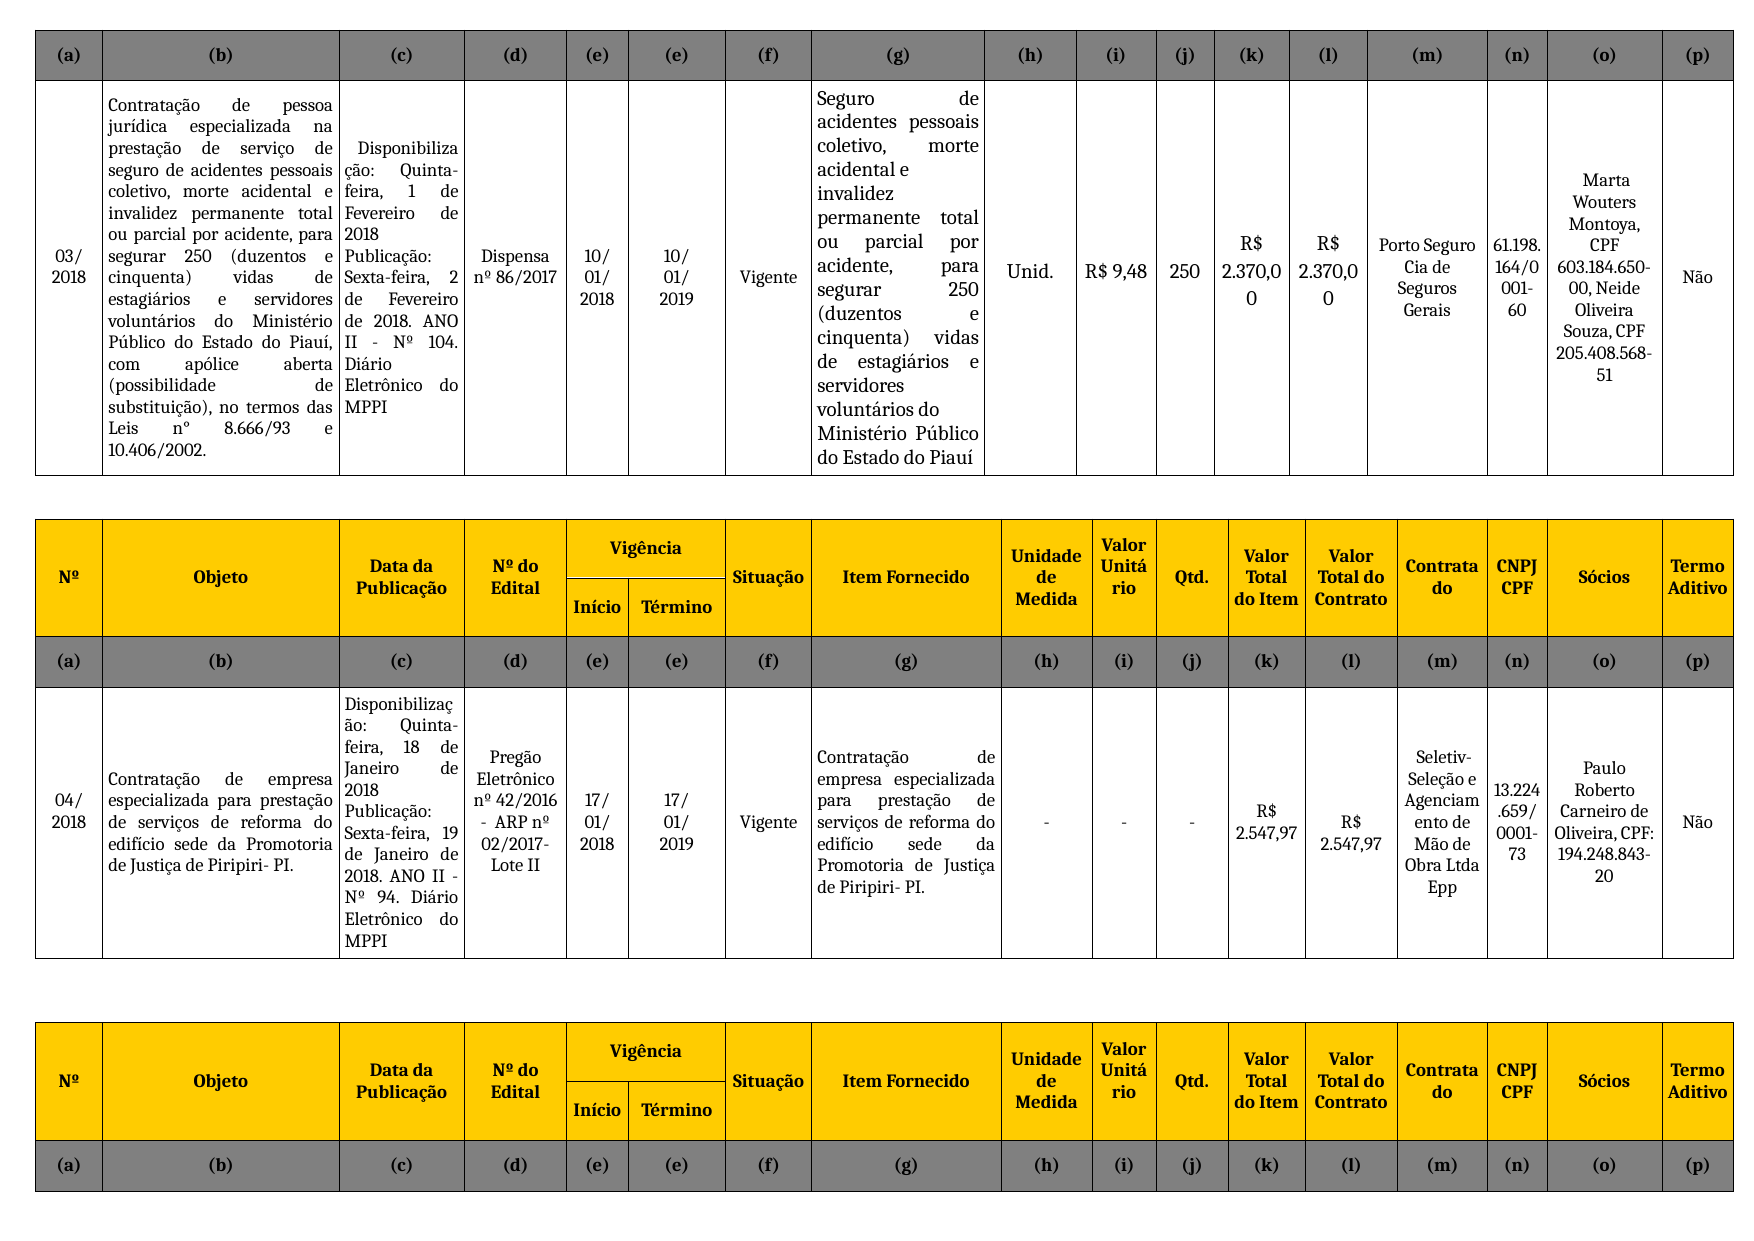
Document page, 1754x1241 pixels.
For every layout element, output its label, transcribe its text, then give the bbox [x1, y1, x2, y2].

table_header CNPJ CPF [1488, 1023, 1547, 1140]
table_cell Vigente [726, 81, 811, 475]
table_cell (l) [1306, 1141, 1397, 1191]
table_cell (f) [726, 637, 811, 687]
table_header Contratado [1398, 520, 1487, 636]
table_cell (f) [726, 31, 811, 80]
table_header Sócios [1548, 520, 1662, 636]
table_header Situação [726, 1023, 811, 1140]
table_cell (m) [1398, 1141, 1487, 1191]
table_cell (m) [1368, 31, 1487, 80]
table_cell (e) [567, 1141, 628, 1191]
table_cell (g) [812, 637, 1001, 687]
table_cell (e) [567, 637, 628, 687]
table_cell (l) [1306, 637, 1397, 687]
table_header Contratado [1398, 1023, 1487, 1140]
table_header Objeto [103, 520, 339, 636]
table_cell Início [567, 1082, 628, 1140]
table_cell (o) [1548, 1141, 1662, 1191]
table_cell (e) [629, 637, 725, 687]
table_cell (f) [726, 1141, 811, 1191]
table_header Nº [36, 1023, 102, 1140]
table_header Sócios [1548, 1023, 1662, 1140]
table_header CNPJ CPF [1488, 520, 1547, 636]
table_cell (n) [1488, 637, 1547, 687]
table_cell (c) [340, 1141, 464, 1191]
table_cell Contratação de empresa especializada para prestação de serviços de reforma do edifício sede da Promotoria de Justiça de Piripiri- PI. [812, 688, 1001, 957]
table_cell Término [629, 579, 725, 636]
table_cell Marta Wouters Montoya, CPF 603.184.650-00, Neide Oliveira Souza, CPF 205.408.568-51 [1548, 81, 1662, 475]
table_cell (g) [812, 31, 984, 80]
table_cell (c) [340, 31, 464, 80]
table_cell (n) [1488, 31, 1547, 80]
table_cell (o) [1548, 637, 1662, 687]
table_cell 17/ 01/ 2019 [629, 688, 725, 957]
table_cell (k) [1215, 31, 1289, 80]
table_cell Início [567, 579, 628, 636]
table_cell (g) [812, 1141, 1001, 1191]
table_cell Disponibilização: Quinta-feira, 18 de Janeiro de 2018 Publicação: Sexta-feira, 19 de Janeiro de 2018. ANO II - Nº 94. Diário Eletrônico do MPPI [340, 688, 464, 957]
table_cell Contratação de empresa especializada para prestação de serviços de reforma do edifício sede da Promotoria de Justiça de Piripiri- PI. [103, 688, 339, 957]
table_cell (h) [1002, 637, 1092, 687]
table_cell (h) [985, 31, 1076, 80]
table_cell - [1093, 688, 1156, 957]
table_cell (h) [1002, 1141, 1092, 1191]
table_cell (m) [1398, 637, 1487, 687]
table_cell (k) [1229, 637, 1305, 687]
table_cell 10/ 01/ 2019 [629, 81, 725, 475]
table_cell Paulo Roberto Carneiro de Oliveira, CPF: 194.248.843-20 [1548, 688, 1662, 957]
table_cell (l) [1290, 31, 1367, 80]
table_cell (d) [465, 637, 566, 687]
table_header Valor Total do Contrato [1306, 520, 1397, 636]
table_cell (i) [1093, 1141, 1156, 1191]
table_cell - [1002, 688, 1092, 957]
table_header Objeto [103, 1023, 339, 1140]
table_cell (n) [1488, 1141, 1547, 1191]
table_header Nº [36, 520, 102, 636]
table_cell (e) [629, 31, 725, 80]
table_cell Seletiv- Seleção e Agenciamento de Mão de Obra Ltda Epp [1398, 688, 1487, 957]
table_header Data da Publicação [340, 1023, 464, 1140]
table_header Item Fornecido [812, 520, 1001, 636]
table_cell R$ 2.547,97 [1229, 688, 1305, 957]
table_cell Disponibilização: Quinta-feira, 1 de Fevereiro de 2018 Publicação: Sexta-feira, 2 de Fevereiro de 2018. ANO II - Nº 104. Diário Eletrônico do MPPI [340, 81, 464, 475]
table_header Valor Total do Contrato [1306, 1023, 1397, 1140]
table_header Nº do Edital [465, 1023, 566, 1140]
table_cell 17/ 01/ 2018 [567, 688, 628, 957]
table_header Item Fornecido [812, 1023, 1001, 1140]
table_header Termo Aditivo [1663, 1023, 1733, 1140]
table_cell (c) [340, 637, 464, 687]
table_header Unidade de Medida [1002, 520, 1092, 636]
table_cell (p) [1663, 31, 1733, 80]
table_header Situação [726, 520, 811, 636]
table_cell (k) [1229, 1141, 1305, 1191]
table_cell Não [1663, 81, 1733, 475]
table_cell R$ 2.370,00 [1215, 81, 1289, 475]
table_cell (d) [465, 1141, 566, 1191]
table_header Valor Total do Item [1229, 1023, 1305, 1140]
table_cell 13.224.659/0001-73 [1488, 688, 1547, 957]
table_cell R$ 2.547,97 [1306, 688, 1397, 957]
table_cell Porto Seguro Cia de Seguros Gerais [1368, 81, 1487, 475]
table_cell (p) [1663, 637, 1733, 687]
table_cell (j) [1157, 1141, 1228, 1191]
table_header Valor Unitário [1093, 520, 1156, 636]
table_cell Seguro de acidentes pessoais coletivo, morte acidental e invalidez permanente total ou parcial por acidente, para segurar 250 (duzentos e cinquenta) vidas de estagiários e servidores voluntários do Ministério Público do Estado do Piauí [812, 81, 984, 475]
table_cell (j) [1157, 31, 1214, 80]
table_cell (i) [1093, 637, 1156, 687]
table_header Valor Total do Item [1229, 520, 1305, 636]
table_cell (p) [1663, 1141, 1733, 1191]
table_cell (j) [1157, 637, 1228, 687]
table_cell 61.198.164/0001-60 [1488, 81, 1547, 475]
table_cell (a) [36, 31, 102, 80]
table_header Vigência [567, 520, 725, 577]
table_cell Pregão Eletrônico nº 42/2016 - ARP nº 02/2017- Lote II [465, 688, 566, 957]
table_cell (b) [103, 31, 339, 80]
table_cell Vigente [726, 688, 811, 957]
table_cell Unid. [985, 81, 1076, 475]
table_cell (a) [36, 637, 102, 687]
table_cell 04/ 2018 [36, 688, 102, 957]
table_cell Dispensa nº 86/2017 [465, 81, 566, 475]
table_cell R$ 9,48 [1077, 81, 1156, 475]
table_cell (e) [567, 31, 628, 80]
table_header Nº do Edital [465, 520, 566, 636]
table_header Unidade de Medida [1002, 1023, 1092, 1140]
table_header Vigência [567, 1023, 725, 1081]
table_cell Não [1663, 688, 1733, 957]
table_header Qtd. [1157, 1023, 1228, 1140]
table_cell (e) [629, 1141, 725, 1191]
table_header Valor Unitário [1093, 1023, 1156, 1140]
table_cell (b) [103, 637, 339, 687]
table_header Qtd. [1157, 520, 1228, 636]
table_cell 03/ 2018 [36, 81, 102, 475]
table_cell (d) [465, 31, 566, 80]
table_cell Término [629, 1082, 725, 1140]
table_cell R$ 2.370,00 [1290, 81, 1367, 475]
table_cell - [1157, 688, 1228, 957]
table_header Termo Aditivo [1663, 520, 1733, 636]
table_cell (i) [1077, 31, 1156, 80]
table_cell Contratação de pessoa jurídica especializada na prestação de serviço de seguro de acidentes pessoais coletivo, morte acidental e invalidez permanente total ou parcial por acidente, para segurar 250 (duzentos e cinquenta) vidas de estagiários e servidores voluntários do Ministério Público do Estado do Piauí, com apólice aberta (possibilidade de substituição), no termos das Leis n° 8.666/93 e 10.406/2002. [103, 81, 339, 475]
table_header Data da Publicação [340, 520, 464, 636]
table_cell (o) [1548, 31, 1662, 80]
table_cell 10/ 01/ 2018 [567, 81, 628, 475]
table_cell 250 [1157, 81, 1214, 475]
table_cell (a) [36, 1141, 102, 1191]
table_cell (b) [103, 1141, 339, 1191]
